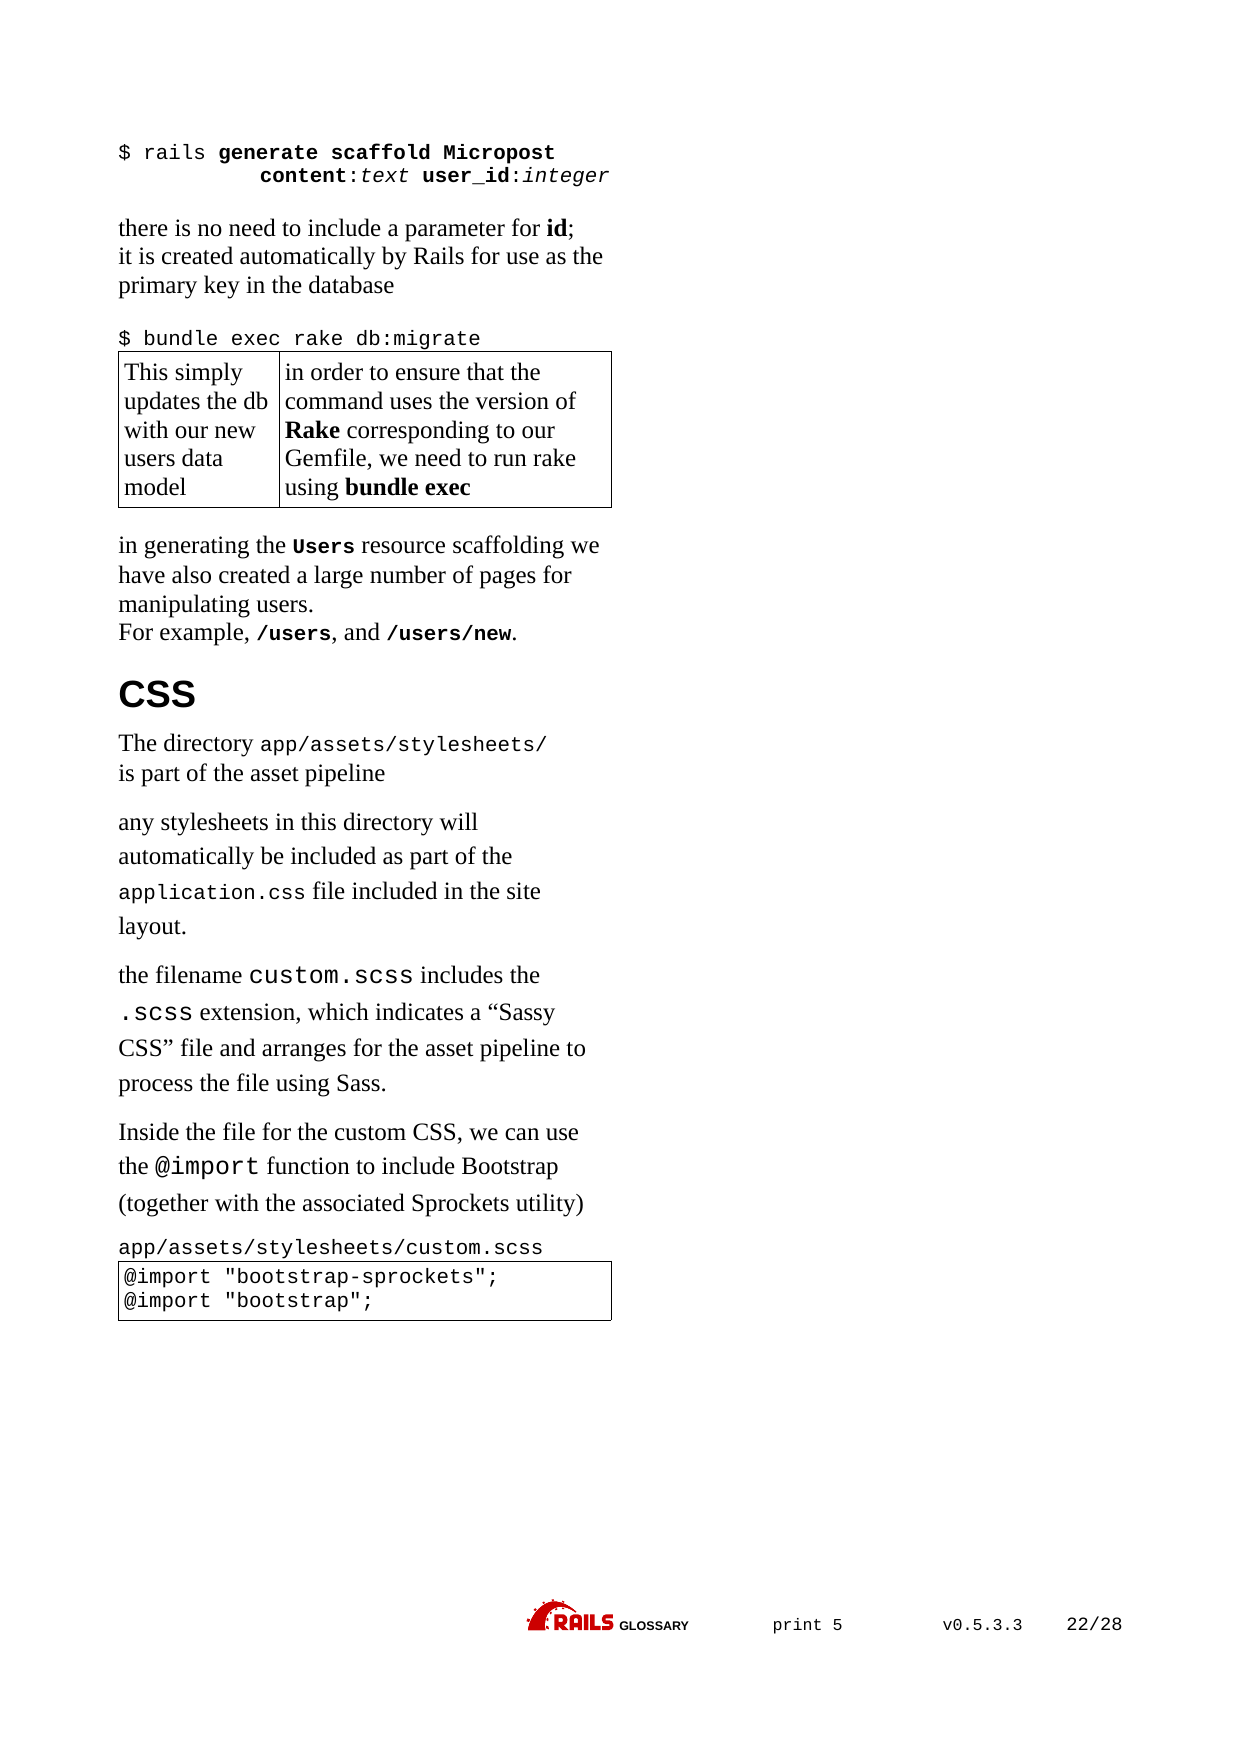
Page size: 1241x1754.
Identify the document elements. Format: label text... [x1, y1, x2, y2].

text the filename custom.scss includes the .scss extension, which indicates a “Sassy CSS” file and arranges for the asset pipeline to process the file using Sass. [118, 960, 611, 1097]
text there is no need to include a parameter for id; [118, 213, 611, 241]
text in generating the Users resource scaffolding we have also created a large number of pages for manipulating users. [118, 530, 611, 617]
text primary key in the database [118, 270, 611, 299]
subtitle CSS [118, 672, 611, 716]
text $ rails generate scaffold Micropost [118, 142, 611, 165]
text $ bundle exec rake db:migrate [118, 328, 611, 351]
text it is created automatically by Rails for use as the [118, 241, 611, 270]
text app/assets/stylesheets/custom.scss [118, 1237, 611, 1261]
text Inside the file for the custom CSS, we can use the @import function to include Bootstrap (together with the associated Sprockets utility) [118, 1117, 611, 1217]
text is part of the asset pipeline [118, 758, 611, 787]
text For example, /users, and /users/new. [118, 617, 611, 647]
text any stylesheets in this directory will automatically be included as part of the application.css file included in the site layout. [118, 807, 611, 940]
table_header This simply updates the db with our new users data model [119, 352, 279, 507]
text content:text user_id:integer [118, 165, 611, 189]
table_header in order to ensure that the command uses the version of Rake corresponding to our Gemfile, we need to run rake using bundle exec [280, 352, 611, 507]
table_header @import "bootstrap-sprockets"; @import "bootstrap"; [119, 1262, 611, 1319]
text The directory app/assets/stylesheets/ [118, 728, 611, 758]
